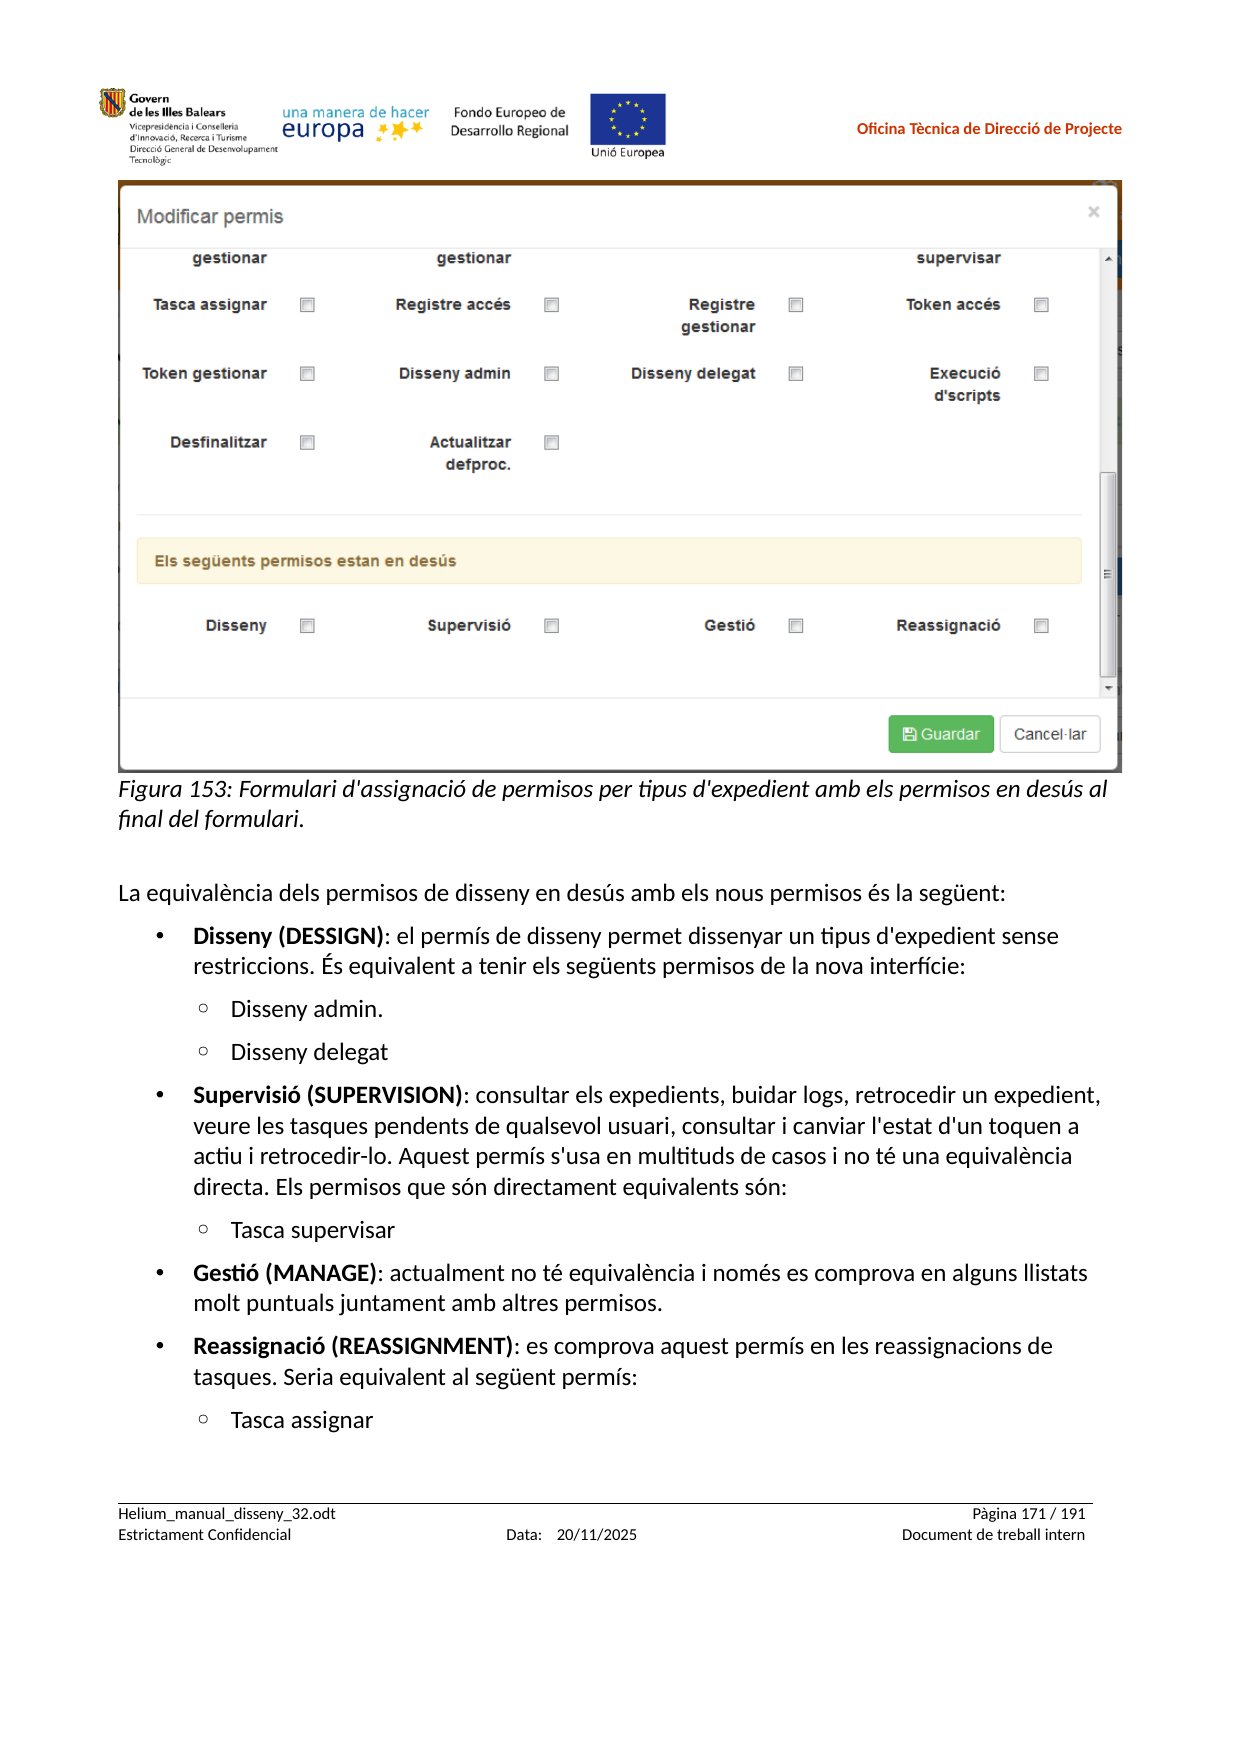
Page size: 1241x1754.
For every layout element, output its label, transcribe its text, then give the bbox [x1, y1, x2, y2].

picture [99, 87, 668, 166]
list Gestió (MANAGE): actualment no té equivalència i només es comprova en alguns llistats molt puntuals juntament amb altres permisos. [156, 1257, 1122, 1318]
list Supervisió (SUPERVISION): consultar els expedients, buidar logs, retrocedir un expedient, veure les tasques pendents de qualsevol usuari, consultar i canviar l'estat d'un toquen a actiu i retrocedir-lo. Aquest permís s'usa en multituds de casos i no té una equivalència directa. Els permisos que són directament equivalents són: [156, 1079, 1122, 1201]
list Reassignació (REASSIGNMENT): es comprova aquest permís en les reassignacions de tasques. Seria equivalent al següent permís: [156, 1331, 1122, 1392]
list Tasca supervisar [193, 1214, 1122, 1244]
picture [118, 180, 1123, 773]
list Disseny admin. [193, 993, 1122, 1024]
text La equivalència dels permisos de disseny en desús amb els nous permisos és la següent: [118, 877, 1122, 907]
list Tasca assignar [193, 1404, 1122, 1434]
text Figura 153: Formulari d'assignació de permisos per tipus d'expedient amb els permisos en desús al final del formulari. [118, 773, 1122, 834]
list Disseny delegat [193, 1036, 1122, 1067]
list Disseny (DESSIGN): el permís de disseny permet dissenyar un tipus d'expedient sense restriccions. És equivalent a tenir els següents permisos de la nova interfície: [156, 920, 1122, 981]
